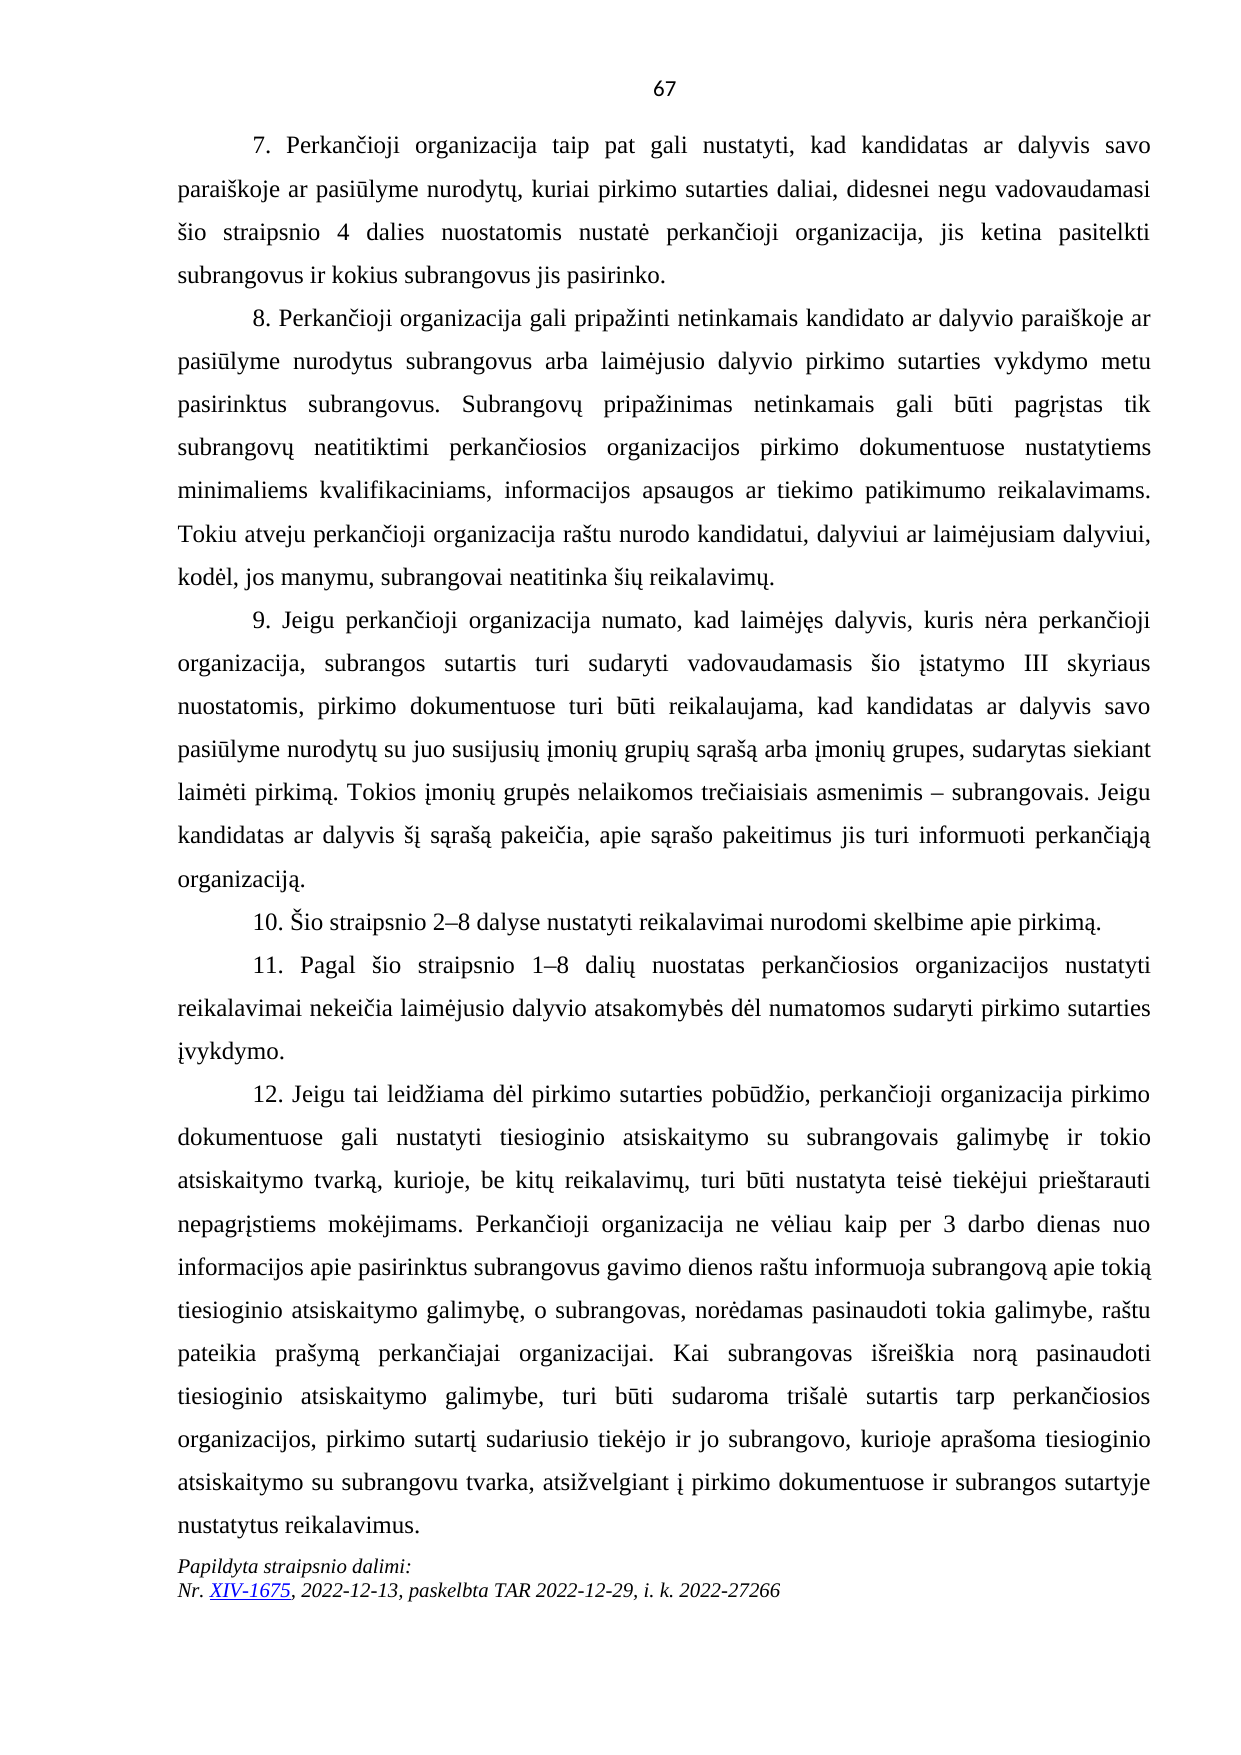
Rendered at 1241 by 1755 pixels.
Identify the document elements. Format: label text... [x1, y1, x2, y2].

text 9. Jeigu perkančioji organizacija numato, kad laimėjęs dalyvis, kuris nėra perkančioji organizacija, subrangos sutartis turi sudaryti vadovaudamasis šio įstatymo III skyriaus nuostatomis, pirkimo dokumentuose turi būti reikalaujama, kad kandidatas ar dalyvis savo pasiūlyme nurodytų su juo susijusių įmonių grupių sąrašą arba įmonių grupes, sudarytas siekiant laimėti pirkimą. Tokios įmonių grupės nelaikomos trečiaisiais asmenimis – subrangovais. Jeigu kandidatas ar dalyvis šį sąrašą pakeičia, apie sąrašo pakeitimus jis turi informuoti perkančiąją organizaciją. [177, 605, 1152, 892]
text Papildyta straipsnio dalimi: [177, 1554, 1152, 1578]
text 11. Pagal šio straipsnio 1–8 dalių nuostatas perkančiosios organizacijos nustatyti reikalavimai nekeičia laimėjusio dalyvio atsakomybės dėl numatomos sudaryti pirkimo sutarties įvykdymo. [177, 950, 1152, 1065]
text 8. Perkančioji organizacija gali pripažinti netinkamais kandidato ar dalyvio paraiškoje ar pasiūlyme nurodytus subrangovus arba laimėjusio dalyvio pirkimo sutarties vykdymo metu pasirinktus subrangovus. Subrangovų pripažinimas netinkamais gali būti pagrįstas tik subrangovų neatitiktimi perkančiosios organizacijos pirkimo dokumentuose nustatytiems minimaliems kvalifikaciniams, informacijos apsaugos ar tiekimo patikimumo reikalavimams. Tokiu atveju perkančioji organizacija raštu nurodo kandidatui, dalyviui ar laimėjusiam dalyviui, kodėl, jos manymu, subrangovai neatitinka šių reikalavimų. [177, 303, 1152, 591]
text 7. Perkančioji organizacija taip pat gali nustatyti, kad kandidatas ar dalyvis savo paraiškoje ar pasiūlyme nurodytų, kuriai pirkimo sutarties daliai, didesnei negu vadovaudamasi šio straipsnio 4 dalies nuostatomis nustatė perkančioji organizacija, jis ketina pasitelkti subrangovus ir kokius subrangovus jis pasirinko. [177, 131, 1152, 289]
text 12. Jeigu tai leidžiama dėl pirkimo sutarties pobūdžio, perkančioji organizacija pirkimo dokumentuose gali nustatyti tiesioginio atsiskaitymo su subrangovais galimybę ir tokio atsiskaitymo tvarką, kurioje, be kitų reikalavimų, turi būti nustatyta teisė tiekėjui prieštarauti nepagrįstiems mokėjimams. Perkančioji organizacija ne vėliau kaip per 3 darbo dienas nuo informacijos apie pasirinktus subrangovus gavimo dienos raštu informuoja subrangovą apie tokią tiesioginio atsiskaitymo galimybę, o subrangovas, norėdamas pasinaudoti tokia galimybe, raštu pateikia prašymą perkančiajai organizacijai. Kai subrangovas išreiškia norą pasinaudoti tiesioginio atsiskaitymo galimybe, turi būti sudaroma trišalė sutartis tarp perkančiosios organizacijos, pirkimo sutartį sudariusio tiekėjo ir jo subrangovo, kurioje aprašoma tiesioginio atsiskaitymo su subrangovu tvarka, atsižvelgiant į pirkimo dokumentuose ir subrangos sutartyje nustatytus reikalavimus. [177, 1079, 1152, 1539]
text 10. Šio straipsnio 2–8 dalyse nustatyti reikalavimai nurodomi skelbime apie pirkimą. [177, 907, 1152, 936]
text Nr. XIV-1675, 2022-12-13, paskelbta TAR 2022-12-29, i. k. 2022-27266 [177, 1578, 1152, 1602]
